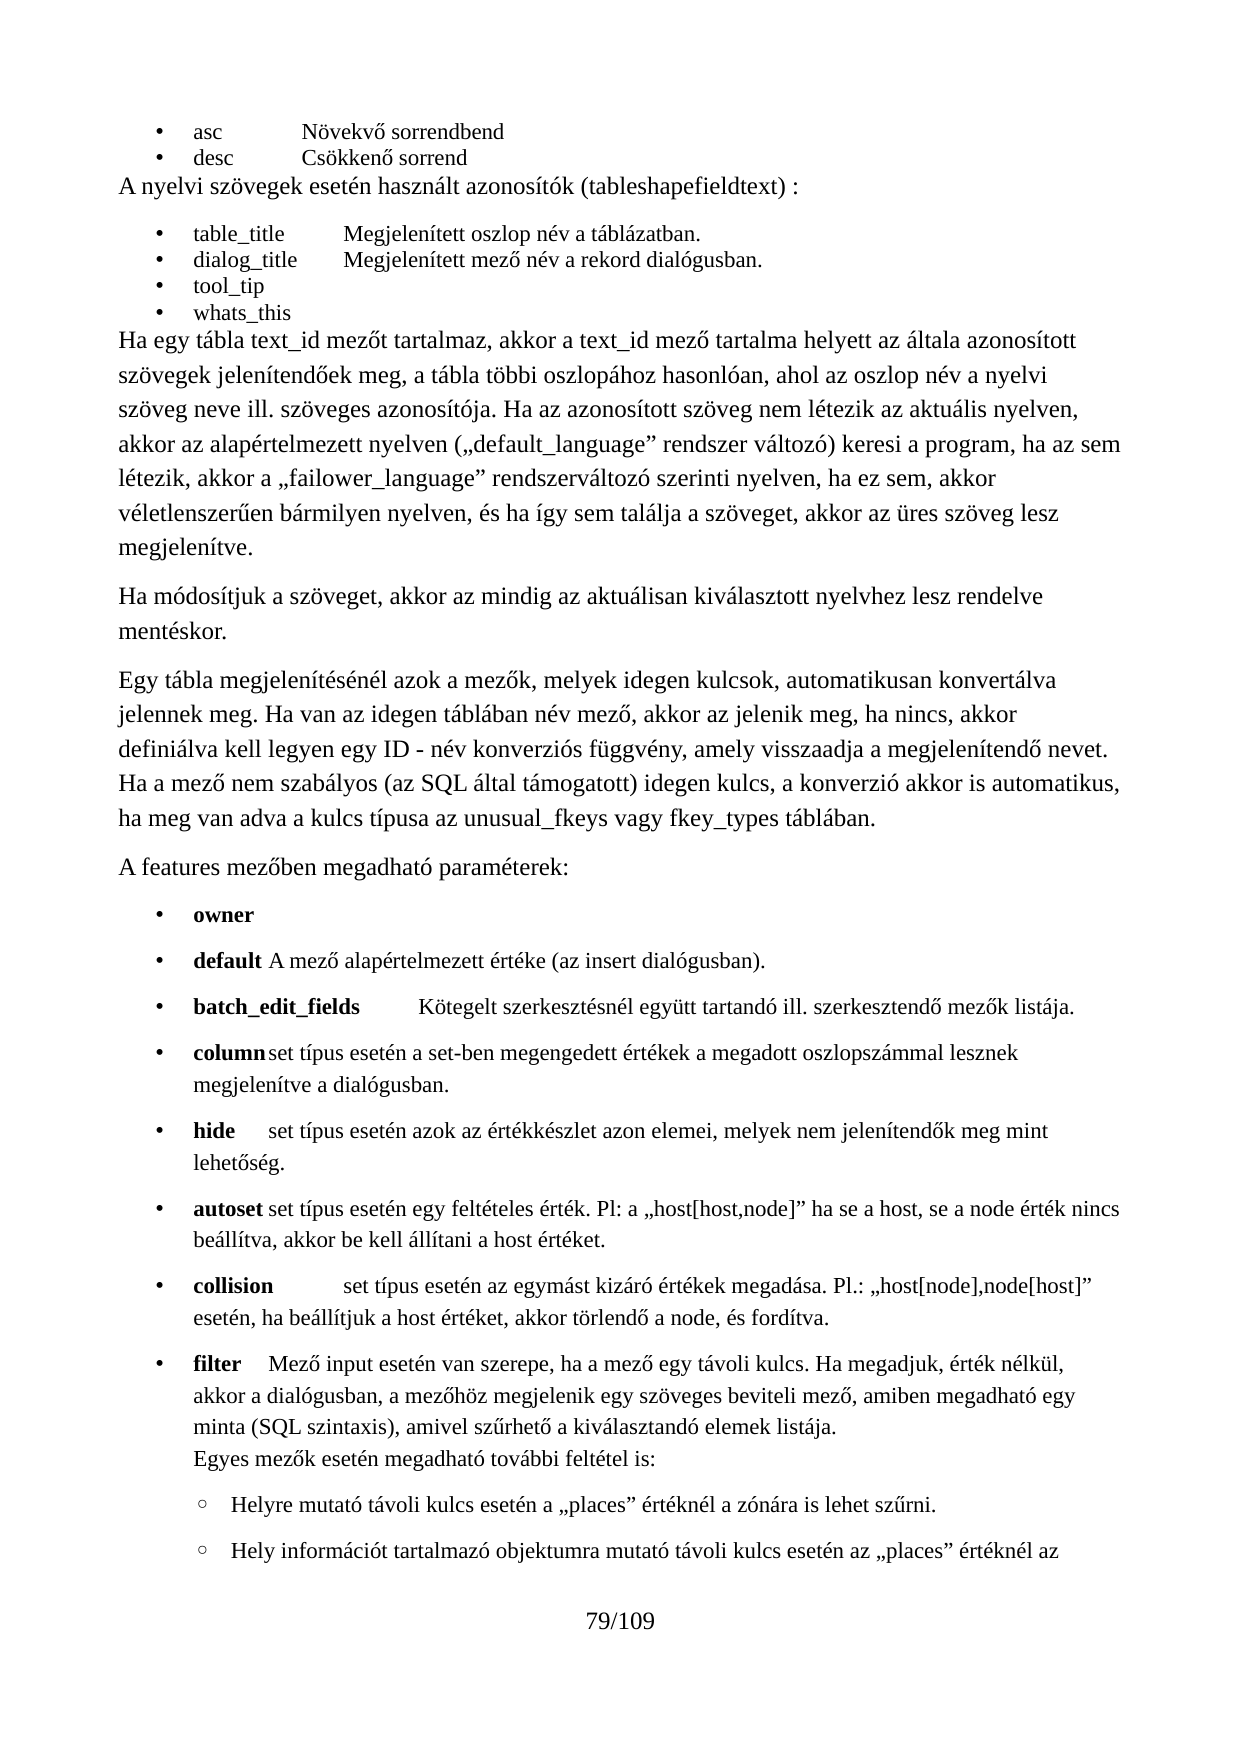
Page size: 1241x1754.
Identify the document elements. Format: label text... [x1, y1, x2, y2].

text Egy tábla megjelenítésénél azok a mezők, melyek idegen kulcsok, automatikusan konvertálva jelennek meg. Ha van az idegen táblában név mező, akkor az jelenik meg, ha nincs, akkor definiálva kell legyen egy ID - név konverziós függvény, amely visszaadja a megjelenítendő nevet. Ha a mező nem szabályos (az SQL által támogatott) idegen kulcs, a konverzió akkor is automatikus, ha meg van adva a kulcs típusa az unusual_fkeys vagy fkey_types táblában. [118, 665, 1122, 831]
list hide set típus esetén azok az értékkészlet azon elemei, melyek nem jelenítendők meg mint lehetőség. [156, 1117, 1122, 1175]
list owner [156, 901, 1122, 927]
list whats_this [156, 299, 1122, 325]
list asc Növekvő sorrendbend [156, 118, 1122, 144]
list collision set típus esetén az egymást kizáró értékek megadása. Pl.: „host[node],node[host]” esetén, ha beállítjuk a host értéket, akkor törlendő a node, és fordítva. [156, 1272, 1122, 1330]
list filter Mező input esetén van szerepe, ha a mező egy távoli kulcs. Ha megadjuk, érték nélkül, akkor a dialógusban, a mezőhöz megjelenik egy szöveges beviteli mező, amiben megadható egy minta (SQL szintaxis), amivel szűrhető a kiválasztandó elemek listája. Egyes mezők esetén megadható további feltétel is: [156, 1350, 1122, 1471]
list autoset set típus esetén egy feltételes érték. Pl: a „host[host,node]” ha se a host, se a node érték nincs beállítva, akkor be kell állítani a host értéket. [156, 1195, 1122, 1253]
list batch_edit_fields Kötegelt szerkesztésnél együtt tartandó ill. szerkesztendő mezők listája. [156, 993, 1122, 1019]
list column set típus esetén a set-ben megengedett értékek a megadott oszlopszámmal lesznek megjelenítve a dialógusban. [156, 1039, 1122, 1097]
list Helyre mutató távoli kulcs esetén a „places” értéknél a zónára is lehet szűrni. [193, 1491, 1122, 1517]
list tool_tip [156, 273, 1122, 299]
list Hely információt tartalmazó objektumra mutató távoli kulcs esetén az „places” értéknél az [193, 1537, 1122, 1563]
text Ha egy tábla text_id mezőt tartalmaz, akkor a text_id mező tartalma helyett az általa azonosított szövegek jelenítendőek meg, a tábla többi oszlopához hasonlóan, ahol az oszlop név a nyelvi szöveg neve ill. szöveges azonosítója. Ha az azonosított szöveg nem létezik az aktuális nyelven, akkor az alapértelmezett nyelven („default_language” rendszer változó) keresi a program, ha az sem létezik, akkor a „failower_language” rendszerváltozó szerinti nyelven, ha ez sem, akkor véletlenszerűen bármilyen nyelven, és ha így sem találja a szöveget, akkor az üres szöveg lesz megjelenítve. [118, 325, 1122, 561]
list dialog_title Megjelenített mező név a rekord dialógusban. [156, 246, 1122, 273]
list table_title Megjelenített oszlop név a táblázatban. [156, 220, 1122, 246]
text A features mezőben megadható paraméterek: [118, 852, 1122, 881]
list default A mező alapértelmezett értéke (az insert dialógusban). [156, 947, 1122, 973]
text A nyelvi szövegek esetén használt azonosítók (tableshapefieldtext) : [118, 171, 1122, 199]
text Ha módosítjuk a szöveget, akkor az mindig az aktuálisan kiválasztott nyelvhez lesz rendelve mentéskor. [118, 581, 1122, 644]
list desc Csökkenő sorrend [156, 144, 1122, 171]
